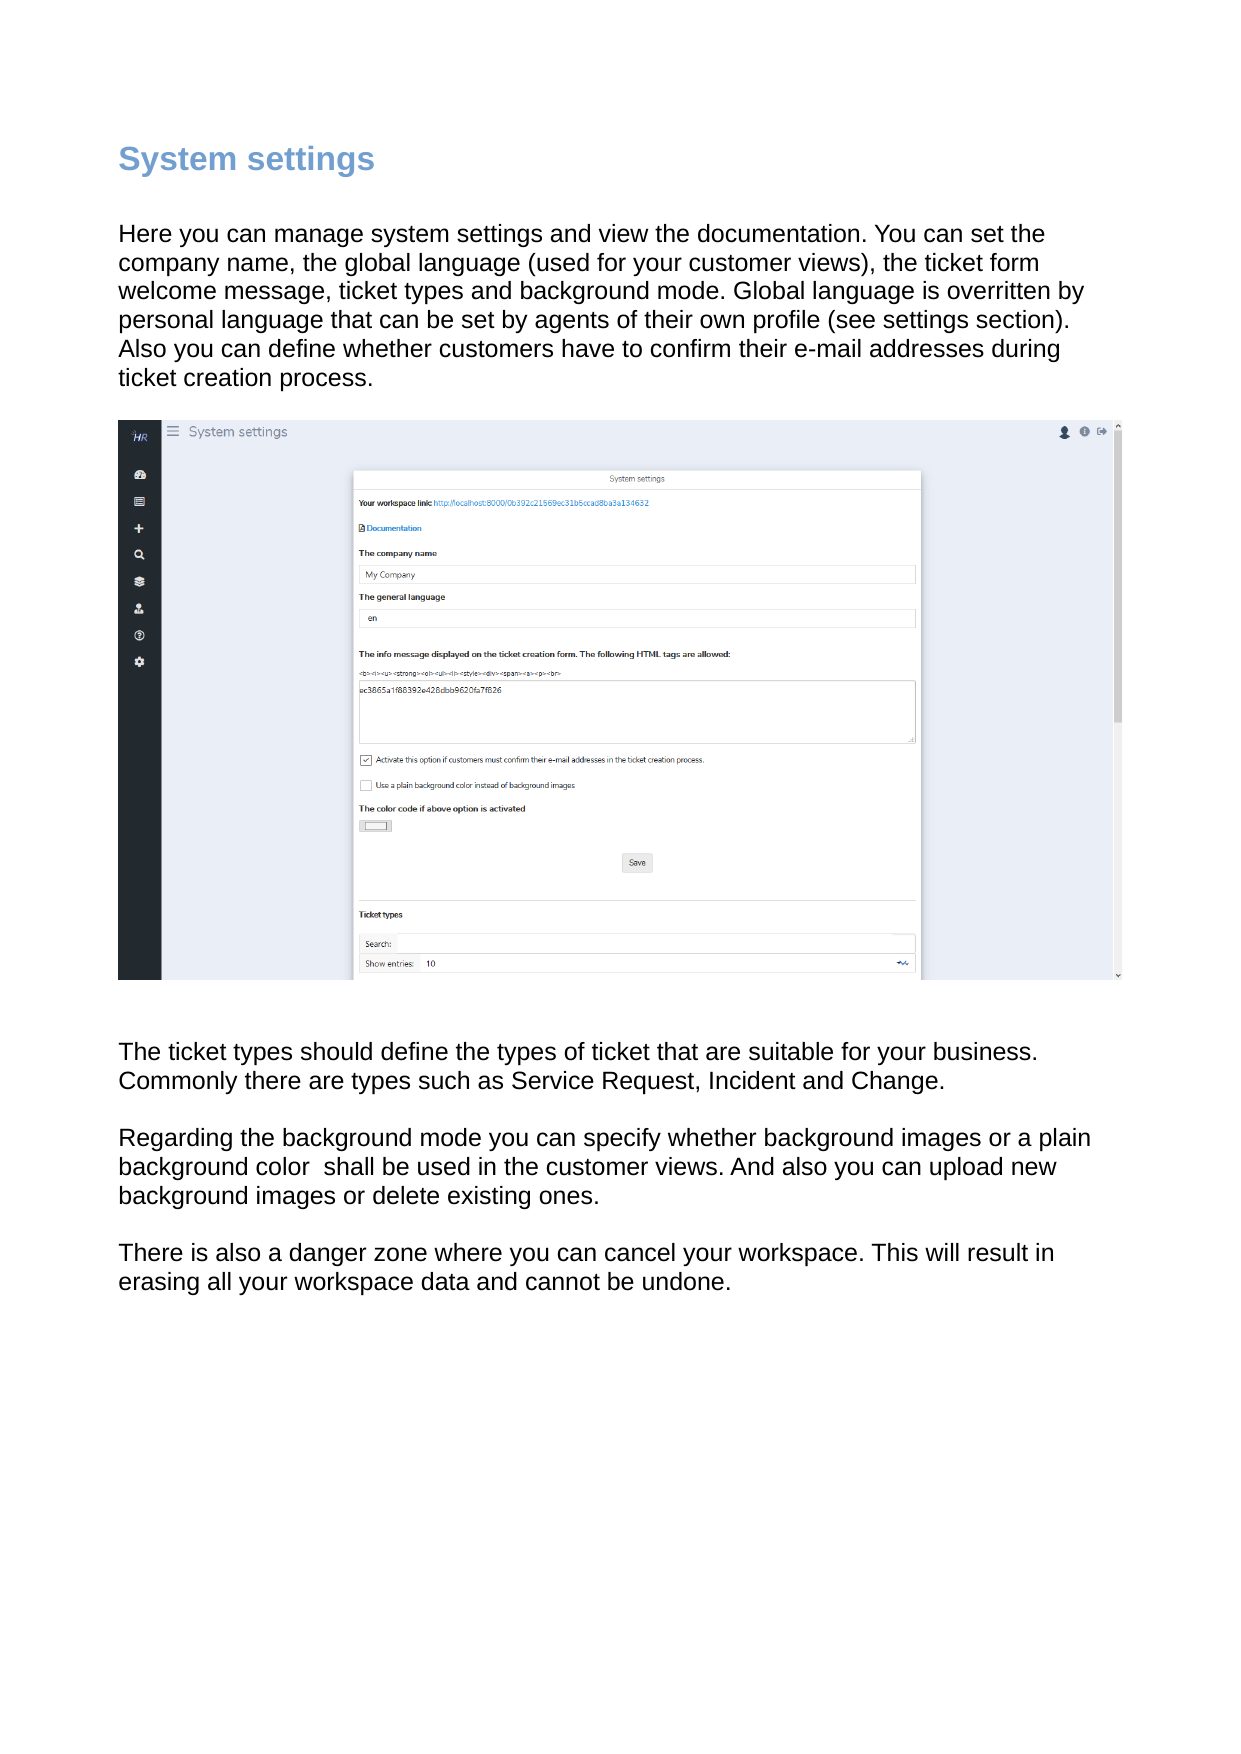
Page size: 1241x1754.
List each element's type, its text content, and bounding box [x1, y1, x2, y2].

text Regarding the background mode you can specify whether background images or a plain background color shall be used in the customer views. And also you can upload new background images or delete existing ones. [118, 1123, 1122, 1209]
subtitle System settings [118, 139, 1122, 178]
text There is also a danger zone where you can cancel your workspace. This will result in erasing all your workspace data and cannot be undone. [118, 1238, 1122, 1296]
text The ticket types should define the types of ticket that are suitable for your business. Commonly there are types such as Service Request, Incident and Change. [118, 1037, 1122, 1094]
picture [118, 420, 1123, 980]
text Here you can manage system settings and view the documentation. You can set the company name, the global language (used for your customer views), the ticket form welcome message, ticket types and background mode. Global language is overritten by personal language that can be set by agents of their own profile (see settings section). Also you can define whether customers have to confirm their e-mail addresses during ticket creation process. [118, 219, 1122, 391]
